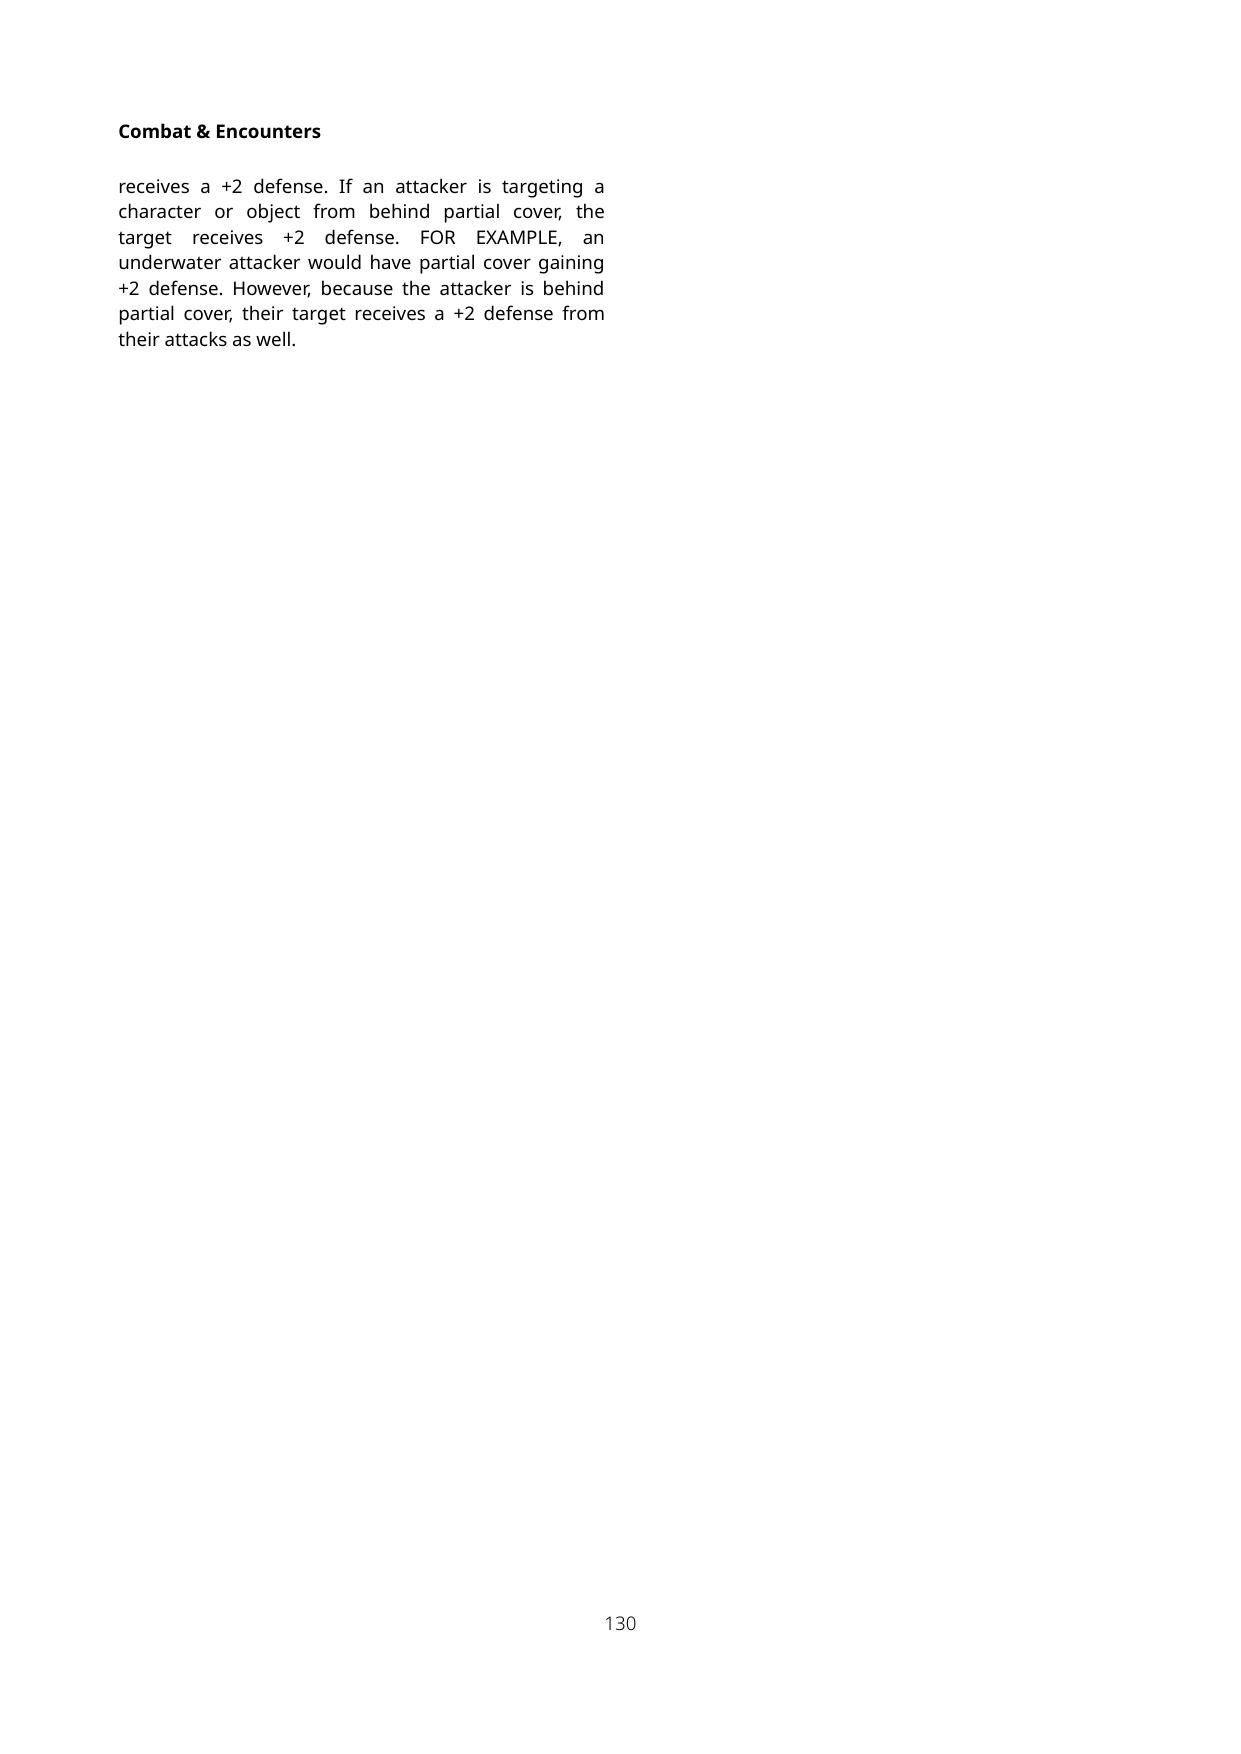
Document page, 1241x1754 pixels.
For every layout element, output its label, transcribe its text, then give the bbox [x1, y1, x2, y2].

text receives a +2 defense. If an attacker is targeting a character or object from behind partial cover, the target receives +2 defense. FOR EXAMPLE, an underwater attacker would have partial cover gaining +2 defense. However, because the attacker is behind partial cover, their target receives a +2 defense from their attacks as well. [118, 173, 605, 352]
